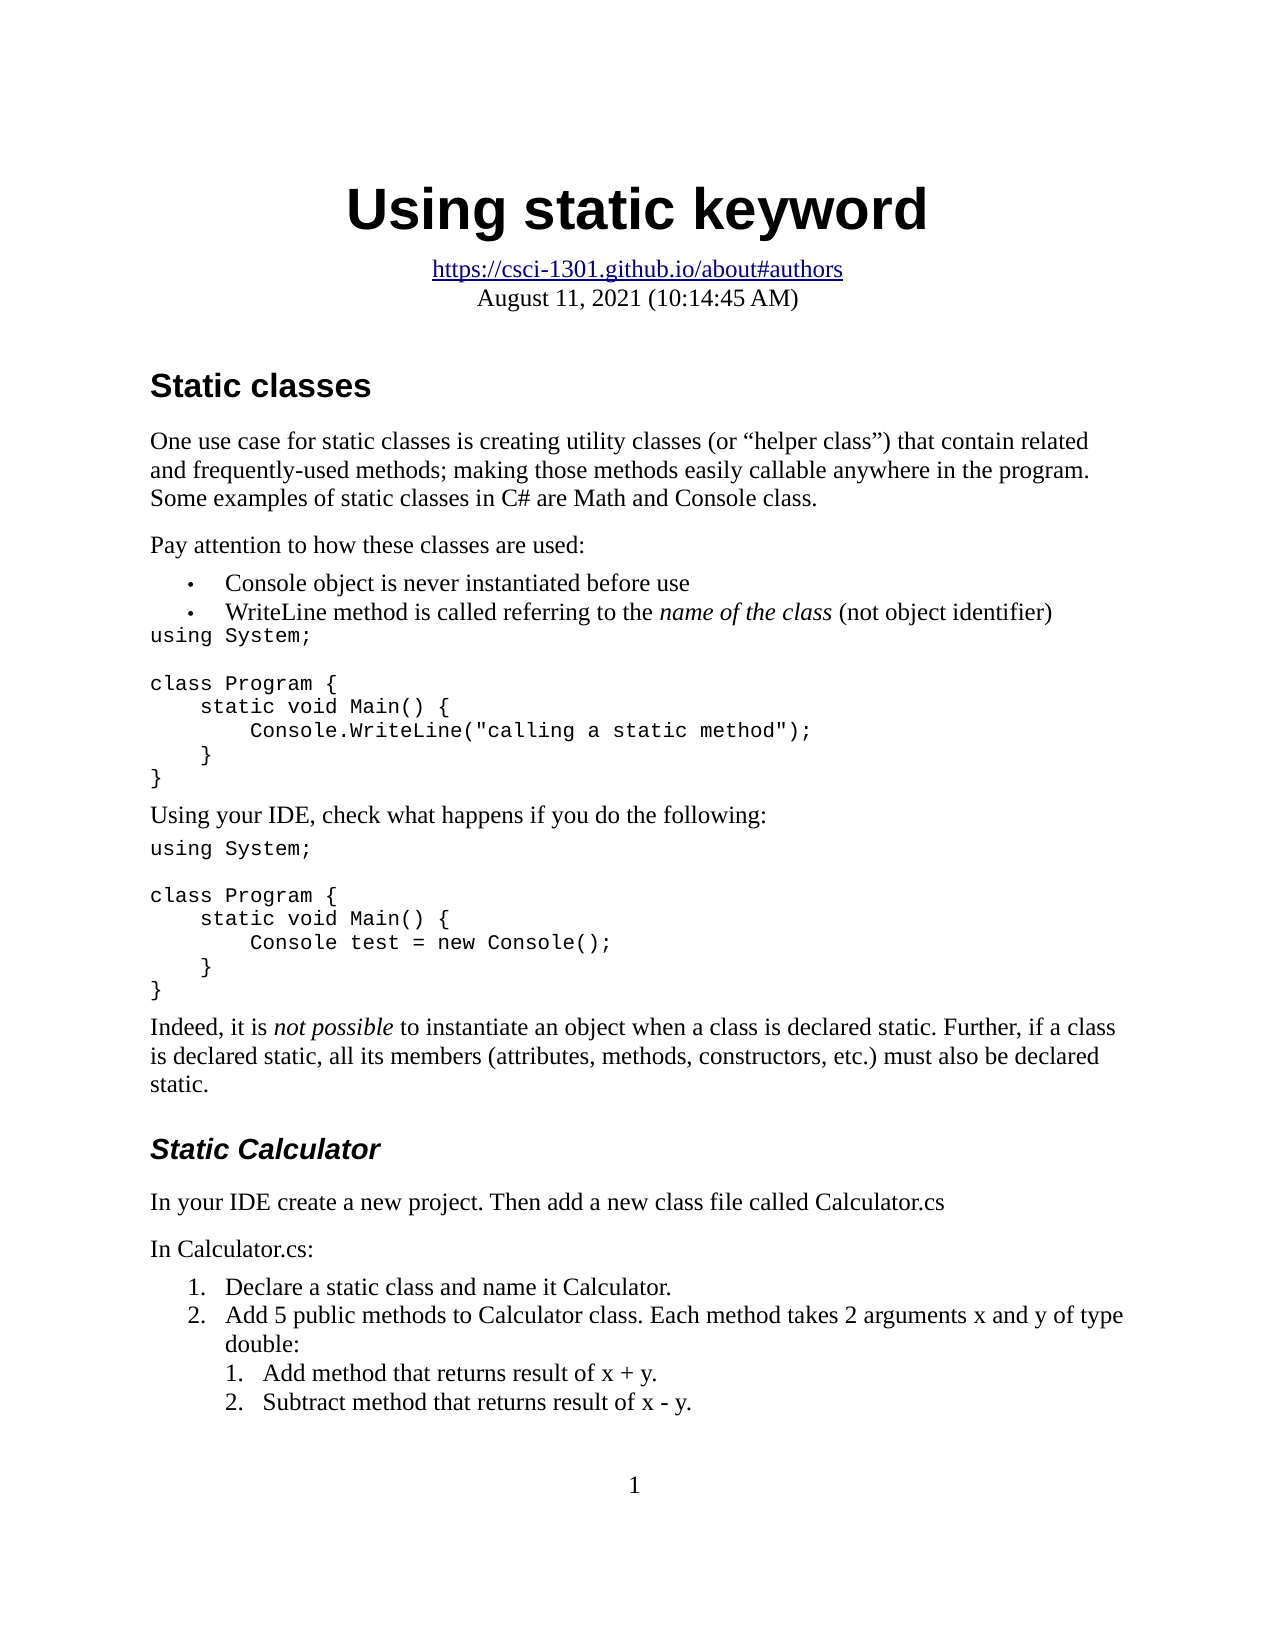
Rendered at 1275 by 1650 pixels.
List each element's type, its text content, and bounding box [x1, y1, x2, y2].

subtitle Static classes [150, 366, 1125, 404]
text August 11, 2021 (10:14:45 AM) [150, 283, 1125, 312]
text using System; [150, 625, 1125, 649]
list Subtract method that returns result of x - y. [225, 1387, 1125, 1415]
text } [150, 743, 1125, 767]
text Indeed, it is not possible to instantiate an object when a class is declared static. Further, if a class is declared static, all its members (attributes, methods, constructors, etc.) must also be declared static. [150, 1012, 1125, 1098]
list WriteLine method is called referring to the name of the class (not object identifier) [187, 597, 1125, 625]
text In Calculator.cs: [150, 1234, 1125, 1263]
text One use case for static classes is creating utility classes (or “helper class”) that contain related and frequently-used methods; making those methods easily callable anywhere in the program. Some examples of static classes in C# are Math and Console class. [150, 426, 1125, 512]
text https://csci-1301.github.io/about#authors [150, 254, 1125, 283]
list Declare a static class and name it Calculator. [187, 1272, 1125, 1300]
text In your IDE create a new project. Then add a new class file called Calculator.cs [150, 1187, 1125, 1216]
title Using static keyword [150, 175, 1125, 242]
text } [150, 767, 1125, 791]
text } [150, 956, 1125, 979]
list Add 5 public methods to Calculator class. Each method takes 2 arguments x and y of type double: [187, 1300, 1125, 1358]
text Console test = new Console(); [150, 932, 1125, 956]
text using System; [150, 837, 1125, 861]
text class Program { [150, 673, 1125, 696]
text } [150, 979, 1125, 1003]
text Using your IDE, check what happens if you do the following: [150, 800, 1125, 828]
list Console object is never instantiated before use [187, 568, 1125, 597]
text static void Main() { [150, 696, 1125, 720]
text Console.WriteLine("calling a static method"); [150, 720, 1125, 743]
text Pay attention to how these classes are used: [150, 530, 1125, 559]
text static void Main() { [150, 908, 1125, 932]
subtitle Static Calculator [150, 1132, 1125, 1166]
list Add method that returns result of x + y. [225, 1358, 1125, 1387]
text class Program { [150, 885, 1125, 908]
